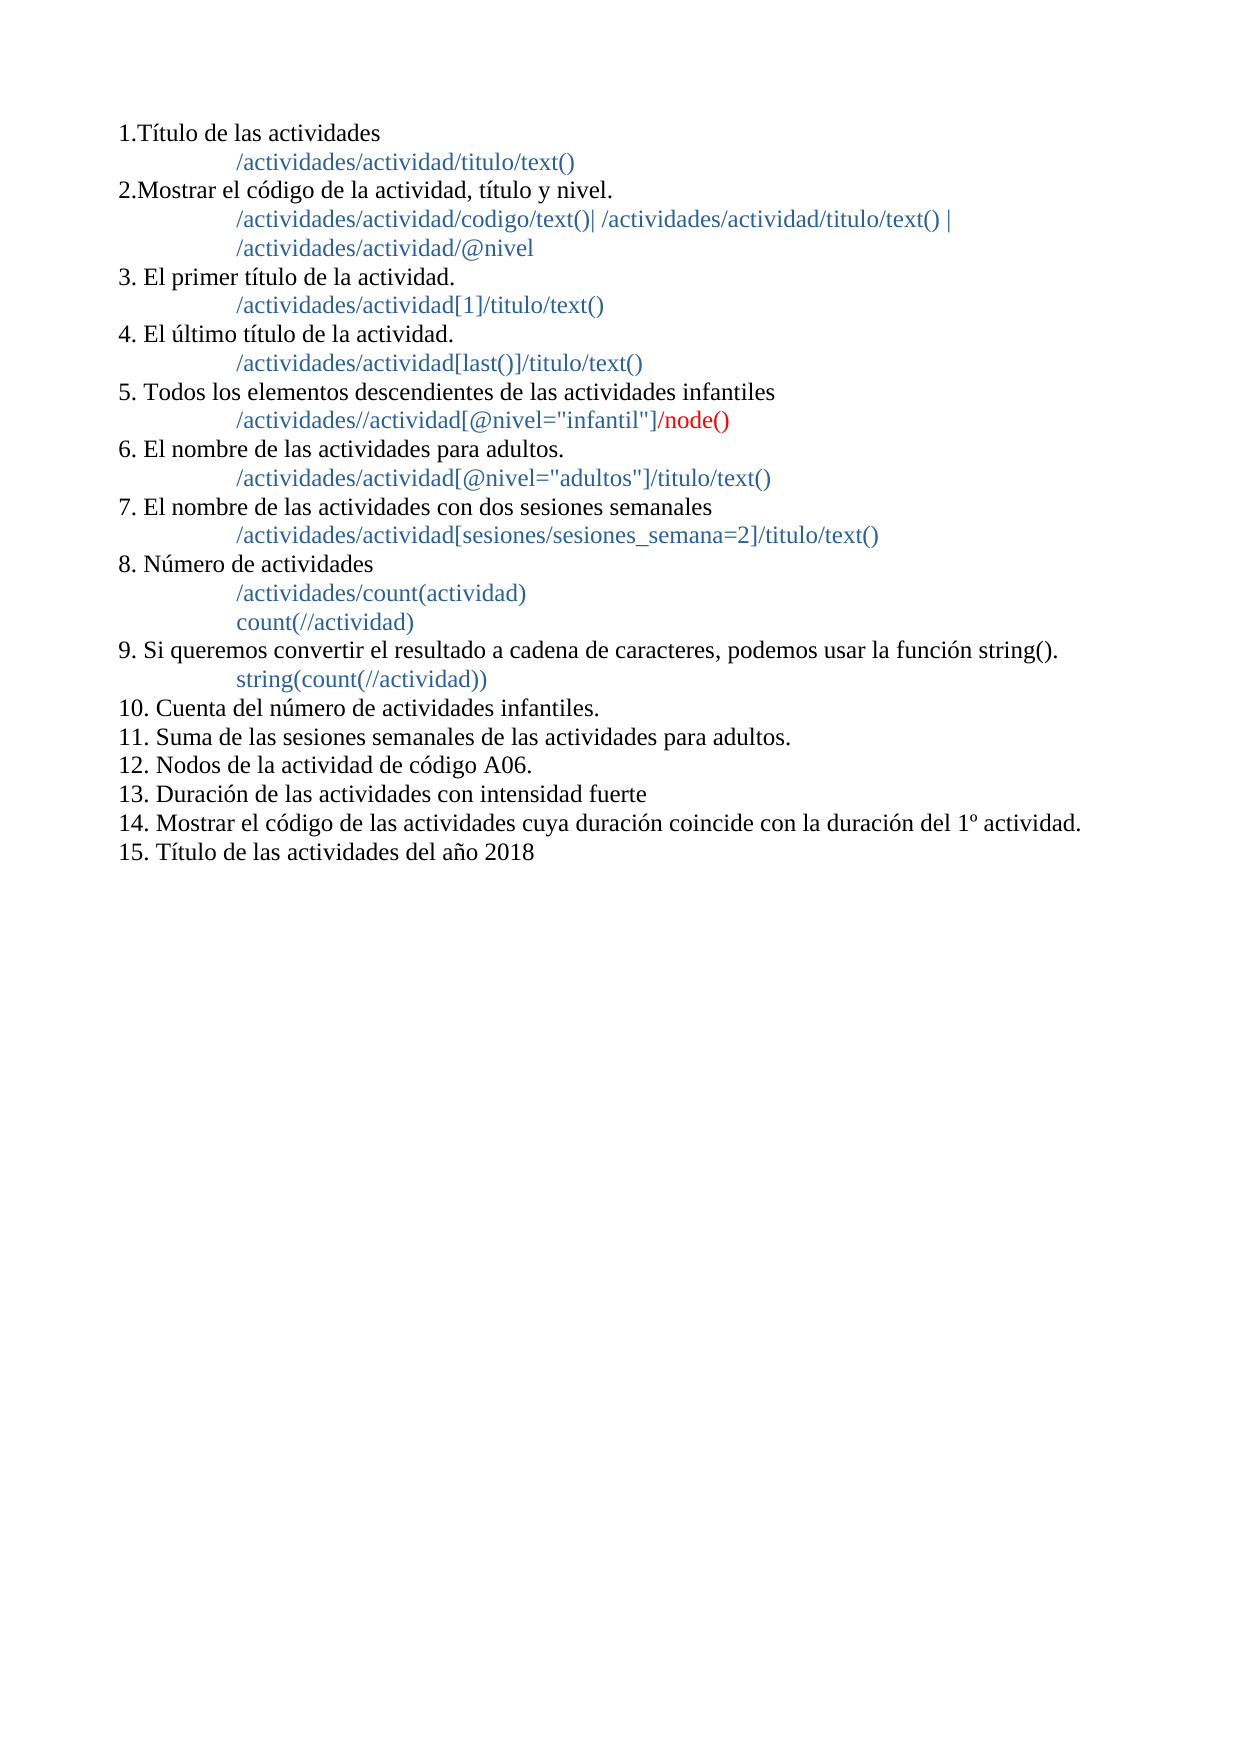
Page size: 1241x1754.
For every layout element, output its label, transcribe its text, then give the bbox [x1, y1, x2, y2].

text 12. Nodos de la actividad de código A06. [118, 751, 1122, 779]
text /actividades/actividad[@nivel="adultos"]/titulo/text() [118, 463, 1122, 492]
text /actividades/actividad[sesiones/sesiones_semana=2]/titulo/text() [118, 521, 1122, 549]
text 8. Número de actividades [118, 549, 1122, 578]
text 15. Título de las actividades del año 2018 [118, 837, 1122, 866]
text 1.Título de las actividades [118, 118, 1122, 147]
text 11. Suma de las sesiones semanales de las actividades para adultos. [118, 722, 1122, 751]
text 2.Mostrar el código de la actividad, título y nivel. [118, 176, 1122, 204]
text 7. El nombre de las actividades con dos sesiones semanales [118, 492, 1122, 521]
text /actividades//actividad[@nivel="infantil"]/node() [118, 406, 1122, 434]
text 3. El primer título de la actividad. [118, 262, 1122, 291]
text /actividades/actividad[last()]/titulo/text() [118, 348, 1122, 377]
text count(//actividad) [118, 607, 1122, 636]
text 6. El nombre de las actividades para adultos. [118, 434, 1122, 463]
text string(count(//actividad)) [118, 664, 1122, 693]
text /actividades/actividad/codigo/text()| /actividades/actividad/titulo/text() | /actividades/actividad/@nivel [118, 204, 1122, 262]
text /actividades/count(actividad) [118, 578, 1122, 607]
text 13. Duración de las actividades con intensidad fuerte [118, 779, 1122, 808]
text 14. Mostrar el código de las actividades cuya duración coincide con la duración del 1º actividad. [118, 808, 1122, 837]
text 4. El último título de la actividad. [118, 319, 1122, 348]
text /actividades/actividad/titulo/text() [118, 147, 1122, 176]
text 9. Si queremos convertir el resultado a cadena de caracteres, podemos usar la función string(). [118, 636, 1122, 664]
text 10. Cuenta del número de actividades infantiles. [118, 693, 1122, 722]
text /actividades/actividad[1]/titulo/text() [118, 291, 1122, 319]
text 5. Todos los elementos descendientes de las actividades infantiles [118, 377, 1122, 406]
